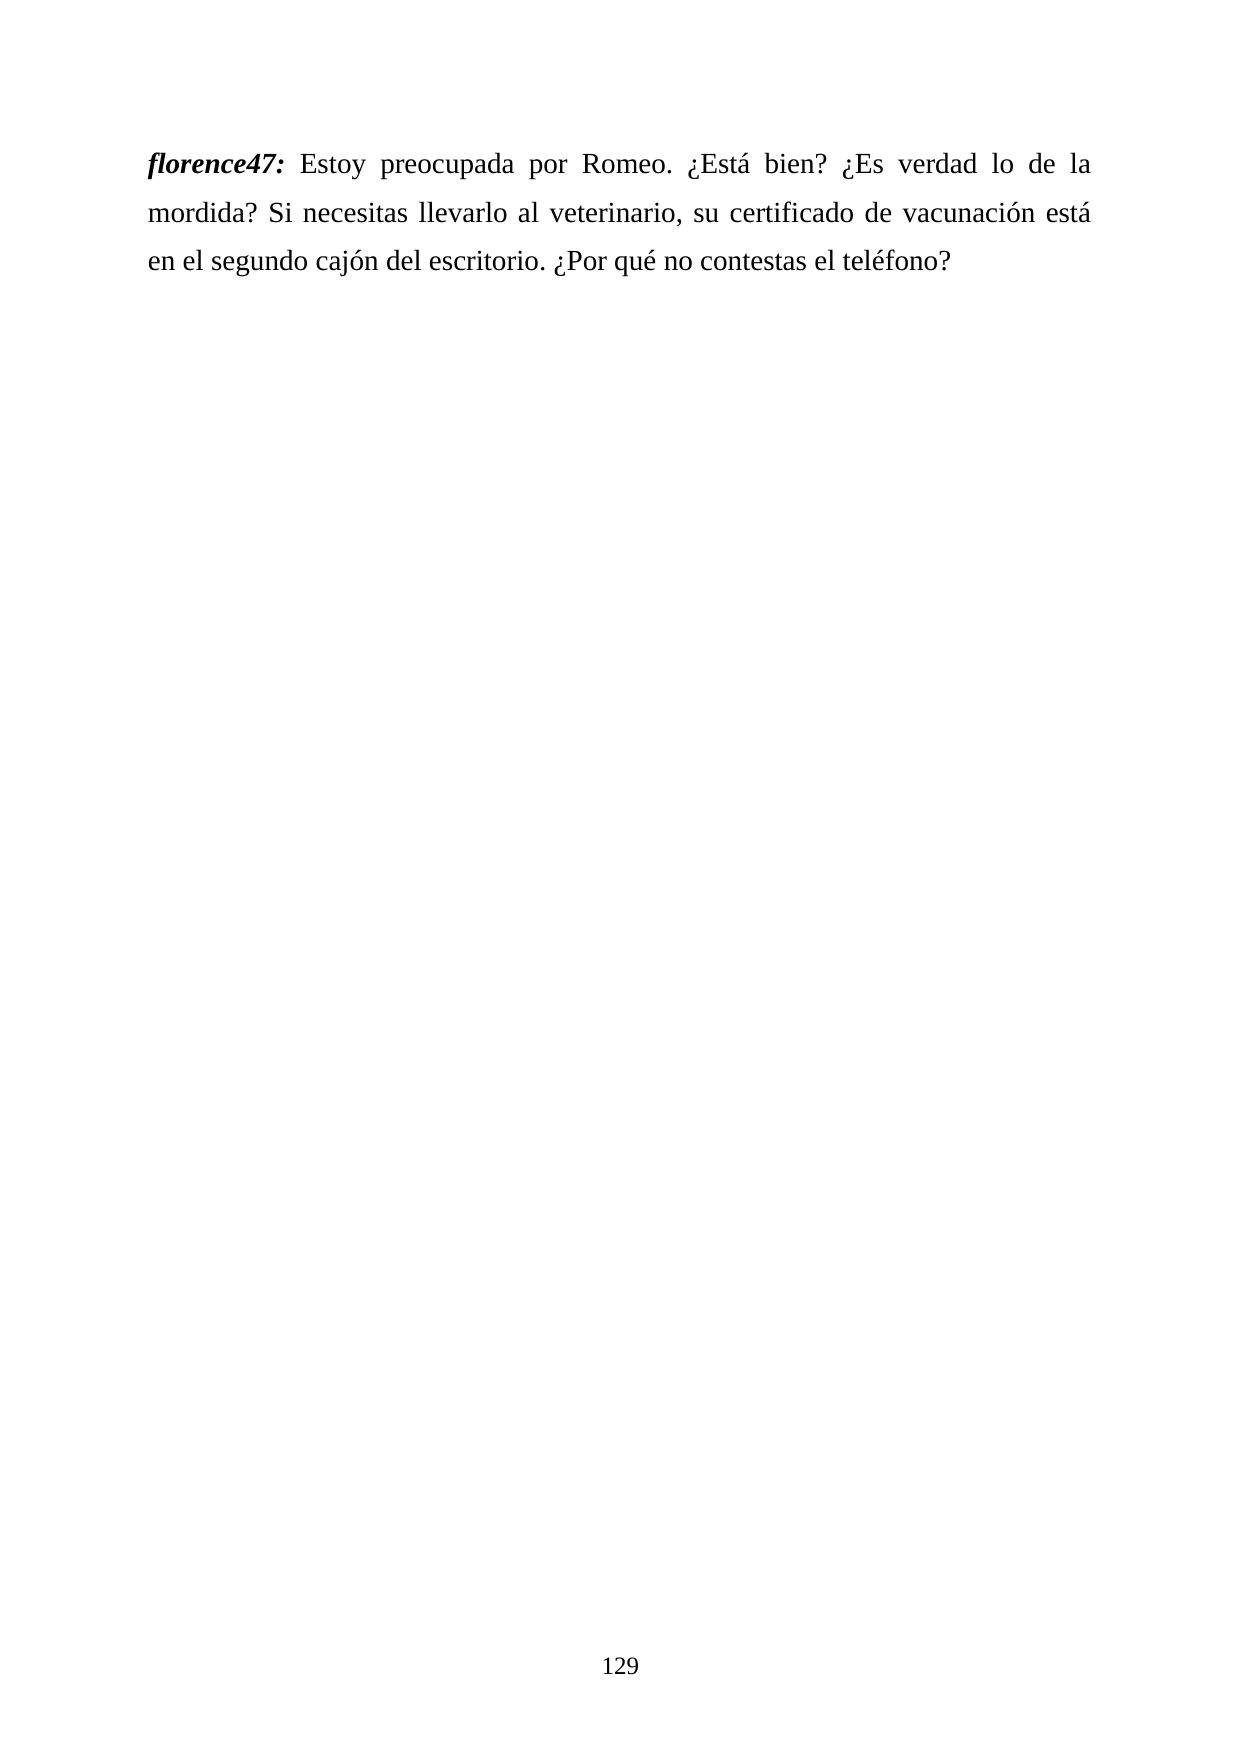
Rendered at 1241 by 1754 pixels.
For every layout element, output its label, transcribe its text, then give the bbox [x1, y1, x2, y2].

text florence47: Estoy preocupada por Romeo. ¿Está bien? ¿Es verdad lo de la mordida? Si necesitas llevarlo al veterinario, su certificado de vacunación está en el segundo cajón del escritorio. ¿Por qué no contestas el teléfono? [148, 148, 1092, 277]
